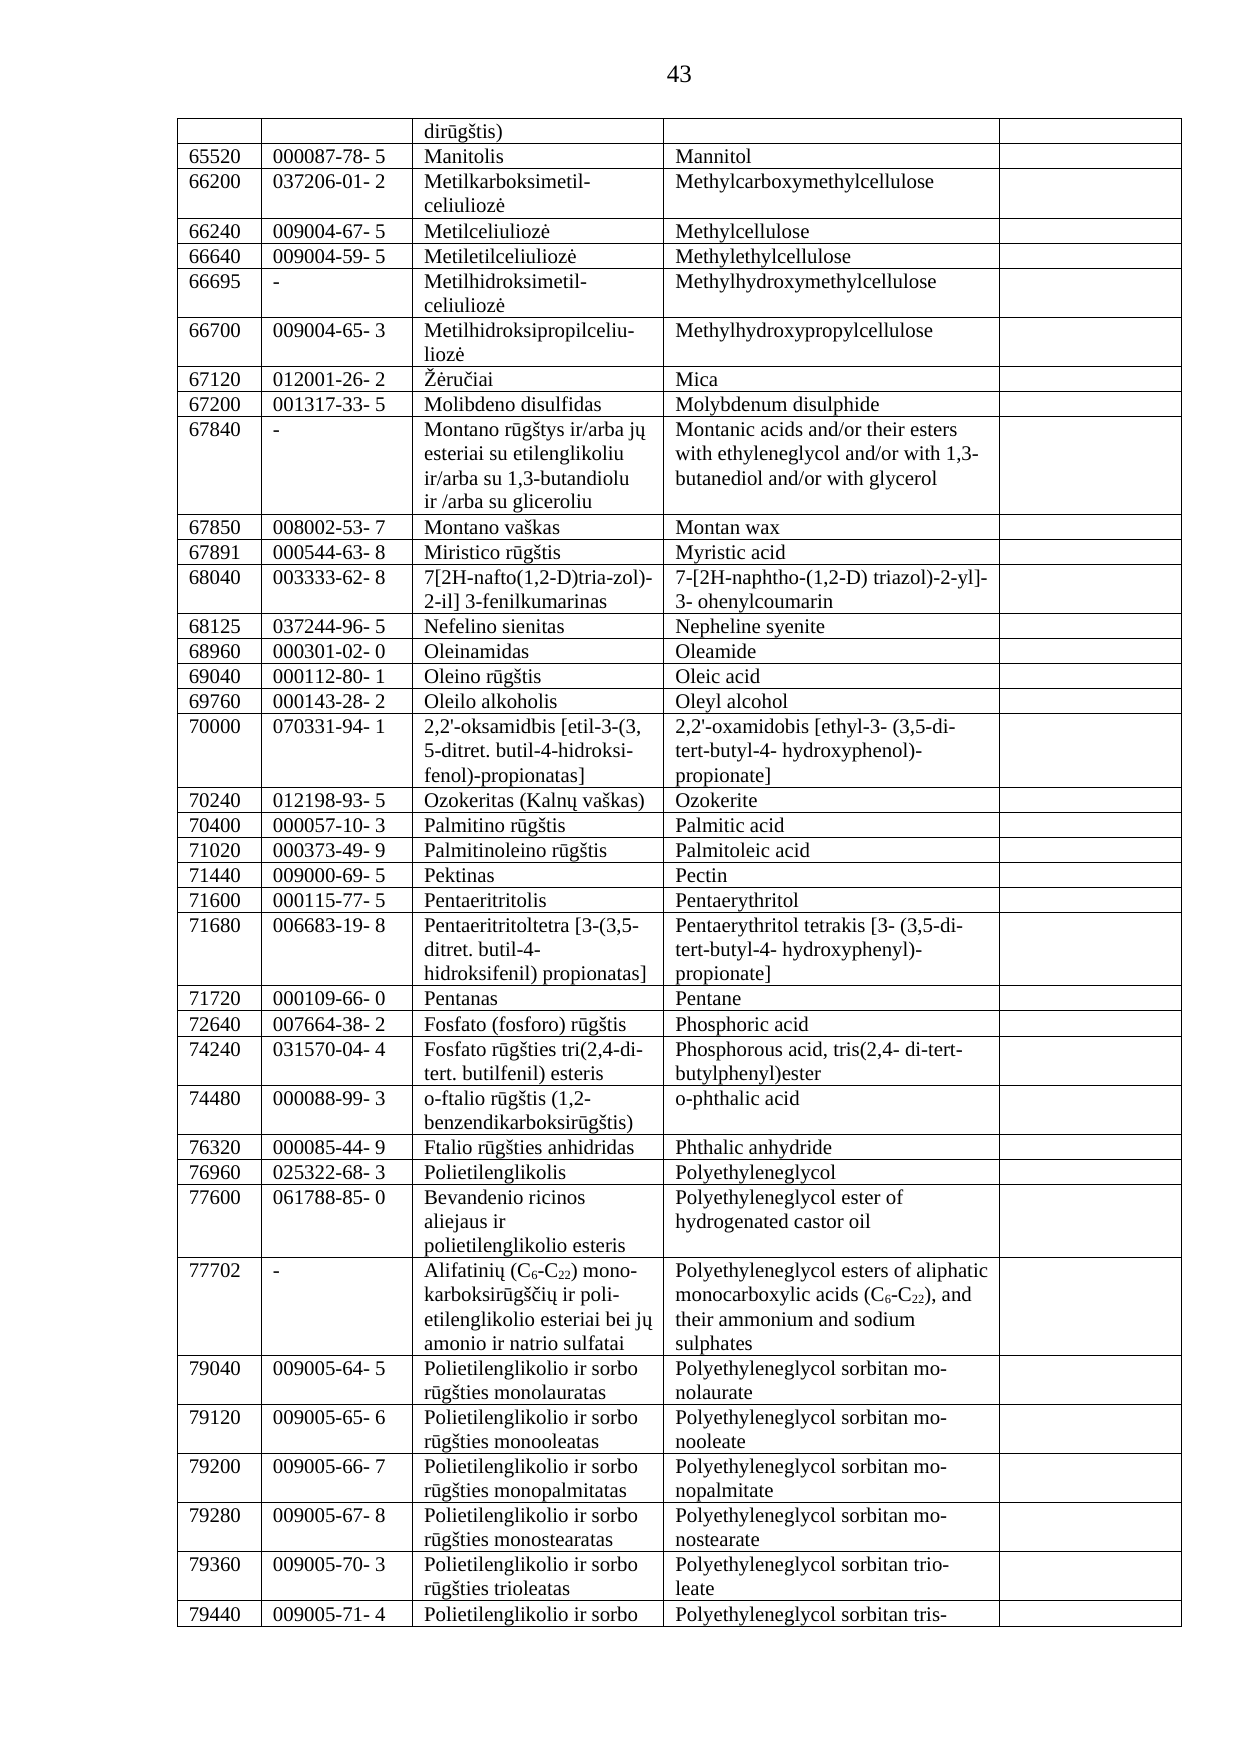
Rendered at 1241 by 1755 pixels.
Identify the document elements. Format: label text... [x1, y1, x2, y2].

table_cell 012001-26- 2 [262, 367, 412, 391]
table_cell Fosfato (fosforo) rūgštis [413, 1011, 663, 1036]
table_cell 70400 [178, 813, 261, 837]
table_cell Methylhydroxypropylcellulose [664, 318, 999, 366]
table_cell [1000, 813, 1181, 837]
table_cell 67850 [178, 515, 261, 539]
table_cell Pentanas [413, 986, 663, 1010]
table_cell [1000, 664, 1181, 688]
table_cell Polyethyleneglycol sorbitan mo-nostearate [664, 1503, 999, 1551]
table_cell 009005-71- 4 [262, 1601, 412, 1626]
table_cell 66695 [178, 269, 261, 317]
table_cell Polyethyleneglycol ester of hydrogenated castor oil [664, 1185, 999, 1257]
table_cell Manitolis [413, 144, 663, 168]
table_cell 037206-01- 2 [262, 169, 412, 217]
table_cell 71680 [178, 913, 261, 985]
table_cell 70000 [178, 714, 261, 787]
table_cell 68960 [178, 639, 261, 663]
table_cell Nefelino sienitas [413, 614, 663, 638]
table_cell Pentaerythritol [664, 888, 999, 912]
table_cell 79360 [178, 1552, 261, 1600]
table_cell Palmitinoleino rūgštis [413, 838, 663, 862]
table_cell Alifatinių (C6-C22) mono- karboksirūgščių ir poli- etilenglikolio esteriai bei jų amonio ir natrio sulfatai [413, 1258, 663, 1354]
table_cell 009000-69- 5 [262, 863, 412, 887]
table_cell Phosphoric acid [664, 1011, 999, 1036]
table_cell 67840 [178, 417, 261, 513]
table_cell 7[2H-nafto(1,2-D)tria-zol)- 2-il] 3-fenilkumarinas [413, 565, 663, 613]
table_cell Polietilenglikolio ir sorbo rūgšties monooleatas [413, 1405, 663, 1453]
table_cell 008002-53- 7 [262, 515, 412, 539]
table_cell 68040 [178, 565, 261, 613]
table_cell Polietilenglikolio ir sorbo rūgšties trioleatas [413, 1552, 663, 1600]
table_cell Oleic acid [664, 664, 999, 688]
table_cell - [262, 1258, 412, 1354]
table_cell Žėručiai [413, 367, 663, 391]
table_cell 000301-02- 0 [262, 639, 412, 663]
table_cell 68125 [178, 614, 261, 638]
table_cell Miristico rūgštis [413, 540, 663, 564]
table_cell [262, 119, 412, 143]
table_cell Methylcellulose [664, 219, 999, 243]
table_cell 67200 [178, 392, 261, 416]
table_cell 66200 [178, 169, 261, 217]
table_cell Ftalio rūgšties anhidridas [413, 1135, 663, 1159]
table_cell [1000, 367, 1181, 391]
table_cell [1000, 788, 1181, 812]
table_cell [1000, 863, 1181, 887]
table_cell [1000, 714, 1181, 787]
table_cell Methylethylcellulose [664, 244, 999, 268]
table_cell [1000, 689, 1181, 713]
table_cell Montanic acids and/or their esters with ethyleneglycol and/or with 1,3-butanediol and/or with glycerol [664, 417, 999, 513]
table_cell 71600 [178, 888, 261, 912]
table_cell 72640 [178, 1011, 261, 1036]
table_cell 77702 [178, 1258, 261, 1354]
table_cell Metilhidroksipropilceliu- liozė [413, 318, 663, 366]
table_cell Pentane [664, 986, 999, 1010]
table_cell Metilceliuliozė [413, 219, 663, 243]
table_cell Pentaeritritolis [413, 888, 663, 912]
table_cell Phthalic anhydride [664, 1135, 999, 1159]
table_cell Polietilenglikolio ir sorbo rūgšties monostearatas [413, 1503, 663, 1551]
table_cell Polyethyleneglycol sorbitan tris- [664, 1601, 999, 1626]
table_cell Mica [664, 367, 999, 391]
table_cell Metiletilceliuliozė [413, 244, 663, 268]
table_cell Montano rūgštys ir/arba jų esteriai su etilenglikoliu ir/arba su 1,3-butandiolu ir /arba su gliceroliu [413, 417, 663, 513]
table_cell Metilhidroksimetil- celiuliozė [413, 269, 663, 317]
table_cell 000112-80- 1 [262, 664, 412, 688]
table_cell 000087-78- 5 [262, 144, 412, 168]
table_cell [1000, 1135, 1181, 1159]
table_cell 070331-94- 1 [262, 714, 412, 787]
table_cell 67120 [178, 367, 261, 391]
table_cell [1000, 1160, 1181, 1184]
table_cell 000143-28- 2 [262, 689, 412, 713]
table_cell [1000, 318, 1181, 366]
table_cell [1000, 1086, 1181, 1134]
table_cell Methylhydroxymethylcellulose [664, 269, 999, 317]
table_cell Oleino rūgštis [413, 664, 663, 688]
table_cell Polietilenglikolis [413, 1160, 663, 1184]
table_cell 71720 [178, 986, 261, 1010]
table_cell 009004-67- 5 [262, 219, 412, 243]
table_cell 009004-59- 5 [262, 244, 412, 268]
table_cell Polietilenglikolio ir sorbo rūgšties monolauratas [413, 1356, 663, 1404]
table_cell [1000, 169, 1181, 217]
table_cell [1000, 1503, 1181, 1551]
table_cell [1000, 1185, 1181, 1257]
table_cell [1000, 1601, 1181, 1626]
table_cell 037244-96- 5 [262, 614, 412, 638]
table_cell Polyethyleneglycol sorbitan trio-leate [664, 1552, 999, 1600]
table_cell [1000, 540, 1181, 564]
table_cell 74480 [178, 1086, 261, 1134]
table_cell 66700 [178, 318, 261, 366]
table_cell [1000, 269, 1181, 317]
table_cell 009005-66- 7 [262, 1454, 412, 1502]
table_cell [1000, 1552, 1181, 1600]
table_cell Polietilenglikolio ir sorbo rūgšties monopalmitatas [413, 1454, 663, 1502]
table_cell Polietilenglikolio ir sorbo [413, 1601, 663, 1626]
table_cell 79440 [178, 1601, 261, 1626]
table_cell 009005-67- 8 [262, 1503, 412, 1551]
table_cell [1000, 119, 1181, 143]
table_cell 009005-70- 3 [262, 1552, 412, 1600]
table_cell Palmitic acid [664, 813, 999, 837]
table_cell [1000, 986, 1181, 1010]
table_cell Pektinas [413, 863, 663, 887]
table_cell [664, 119, 999, 143]
table_cell 79200 [178, 1454, 261, 1502]
table_cell [1000, 913, 1181, 985]
table_cell 77600 [178, 1185, 261, 1257]
table_cell Nepheline syenite [664, 614, 999, 638]
table_cell 67891 [178, 540, 261, 564]
table_cell 006683-19- 8 [262, 913, 412, 985]
table_cell 7-[2H-naphtho-(1,2-D) triazol)-2-yl]-3- ohenylcoumarin [664, 565, 999, 613]
table_cell - [262, 269, 412, 317]
table_cell Montano vaškas [413, 515, 663, 539]
table_cell Oleinamidas [413, 639, 663, 663]
table_cell [1000, 144, 1181, 168]
table_cell Ozokerite [664, 788, 999, 812]
table_cell 74240 [178, 1037, 261, 1085]
table_cell [1000, 838, 1181, 862]
table_cell 66640 [178, 244, 261, 268]
table_cell Molybdenum disulphide [664, 392, 999, 416]
table_cell 025322-68- 3 [262, 1160, 412, 1184]
table_cell 70240 [178, 788, 261, 812]
table_cell Myristic acid [664, 540, 999, 564]
table_cell [1000, 244, 1181, 268]
table_cell 000115-77- 5 [262, 888, 412, 912]
table_cell 007664-38- 2 [262, 1011, 412, 1036]
table_cell dirūgštis) [413, 119, 663, 143]
table_cell 71020 [178, 838, 261, 862]
table_cell 65520 [178, 144, 261, 168]
table_cell 69760 [178, 689, 261, 713]
table_cell [1000, 639, 1181, 663]
table_cell 000057-10- 3 [262, 813, 412, 837]
table_cell Molibdeno disulfidas [413, 392, 663, 416]
table_cell Ozokeritas (Kalnų vaškas) [413, 788, 663, 812]
table_cell Fosfato rūgšties tri(2,4-di- tert. butilfenil) esteris [413, 1037, 663, 1085]
table_cell 2,2'-oxamidobis [ethyl-3- (3,5-di-tert-butyl-4- hydroxyphenol)-propionate] [664, 714, 999, 787]
table_cell Polyethyleneglycol [664, 1160, 999, 1184]
table_cell 79280 [178, 1503, 261, 1551]
table_cell 000544-63- 8 [262, 540, 412, 564]
table_cell [1000, 1037, 1181, 1085]
table_cell 000085-44- 9 [262, 1135, 412, 1159]
table_cell 061788-85- 0 [262, 1185, 412, 1257]
table_cell 79120 [178, 1405, 261, 1453]
table_cell 2,2'-oksamidbis [etil-3-(3, 5-ditret. butil-4-hidroksi- fenol)-propionatas] [413, 714, 663, 787]
table_cell 009004-65- 3 [262, 318, 412, 366]
table_cell Bevandenio ricinos aliejaus ir polietilenglikolio esteris [413, 1185, 663, 1257]
table_cell [1000, 1356, 1181, 1404]
table_cell 000088-99- 3 [262, 1086, 412, 1134]
table_cell 76320 [178, 1135, 261, 1159]
table_cell Palmitoleic acid [664, 838, 999, 862]
table_cell [1000, 565, 1181, 613]
table_cell 000373-49- 9 [262, 838, 412, 862]
table_cell Montan wax [664, 515, 999, 539]
table_cell Methylcarboxymethylcellulose [664, 169, 999, 217]
table_cell 012198-93- 5 [262, 788, 412, 812]
table_cell Polyethyleneglycol esters of aliphatic monocarboxylic acids (C6-C22), and their ammonium and sodium sulphates [664, 1258, 999, 1354]
table_cell [1000, 417, 1181, 513]
table_cell 009005-64- 5 [262, 1356, 412, 1404]
table_cell [1000, 1405, 1181, 1453]
table_cell [1000, 515, 1181, 539]
table_cell Metilkarboksimetil- celiuliozė [413, 169, 663, 217]
table_cell Oleyl alcohol [664, 689, 999, 713]
table_cell [1000, 1454, 1181, 1502]
table_cell 79040 [178, 1356, 261, 1404]
table_cell [1000, 888, 1181, 912]
table_cell 001317-33- 5 [262, 392, 412, 416]
table_cell Phosphorous acid, tris(2,4- di-tert-butylphenyl)ester [664, 1037, 999, 1085]
table_cell Polyethyleneglycol sorbitan mo-nooleate [664, 1405, 999, 1453]
table_cell 000109-66- 0 [262, 986, 412, 1010]
table_cell 66240 [178, 219, 261, 243]
table_cell [1000, 392, 1181, 416]
table_cell Oleilo alkoholis [413, 689, 663, 713]
table_cell 003333-62- 8 [262, 565, 412, 613]
table_cell [178, 119, 261, 143]
table_cell 71440 [178, 863, 261, 887]
table_cell Mannitol [664, 144, 999, 168]
table_cell Palmitino rūgštis [413, 813, 663, 837]
table_cell 69040 [178, 664, 261, 688]
table_cell [1000, 1258, 1181, 1354]
table_cell 031570-04- 4 [262, 1037, 412, 1085]
table_cell Polyethyleneglycol sorbitan mo-nolaurate [664, 1356, 999, 1404]
table_cell [1000, 614, 1181, 638]
table_cell o-phthalic acid [664, 1086, 999, 1134]
table_cell [1000, 1011, 1181, 1036]
table_cell - [262, 417, 412, 513]
table_cell Polyethyleneglycol sorbitan mo-nopalmitate [664, 1454, 999, 1502]
table_cell [1000, 219, 1181, 243]
table_cell 76960 [178, 1160, 261, 1184]
table_cell Pentaeritritoltetra [3-(3,5- ditret. butil-4- hidroksifenil) propionatas] [413, 913, 663, 985]
table_cell Pectin [664, 863, 999, 887]
table_cell Pentaerythritol tetrakis [3- (3,5-di-tert-butyl-4- hydroxyphenyl)-propionate] [664, 913, 999, 985]
table_cell o-ftalio rūgštis (1,2- benzendikarboksirūgštis) [413, 1086, 663, 1134]
table_cell 009005-65- 6 [262, 1405, 412, 1453]
table_cell Oleamide [664, 639, 999, 663]
